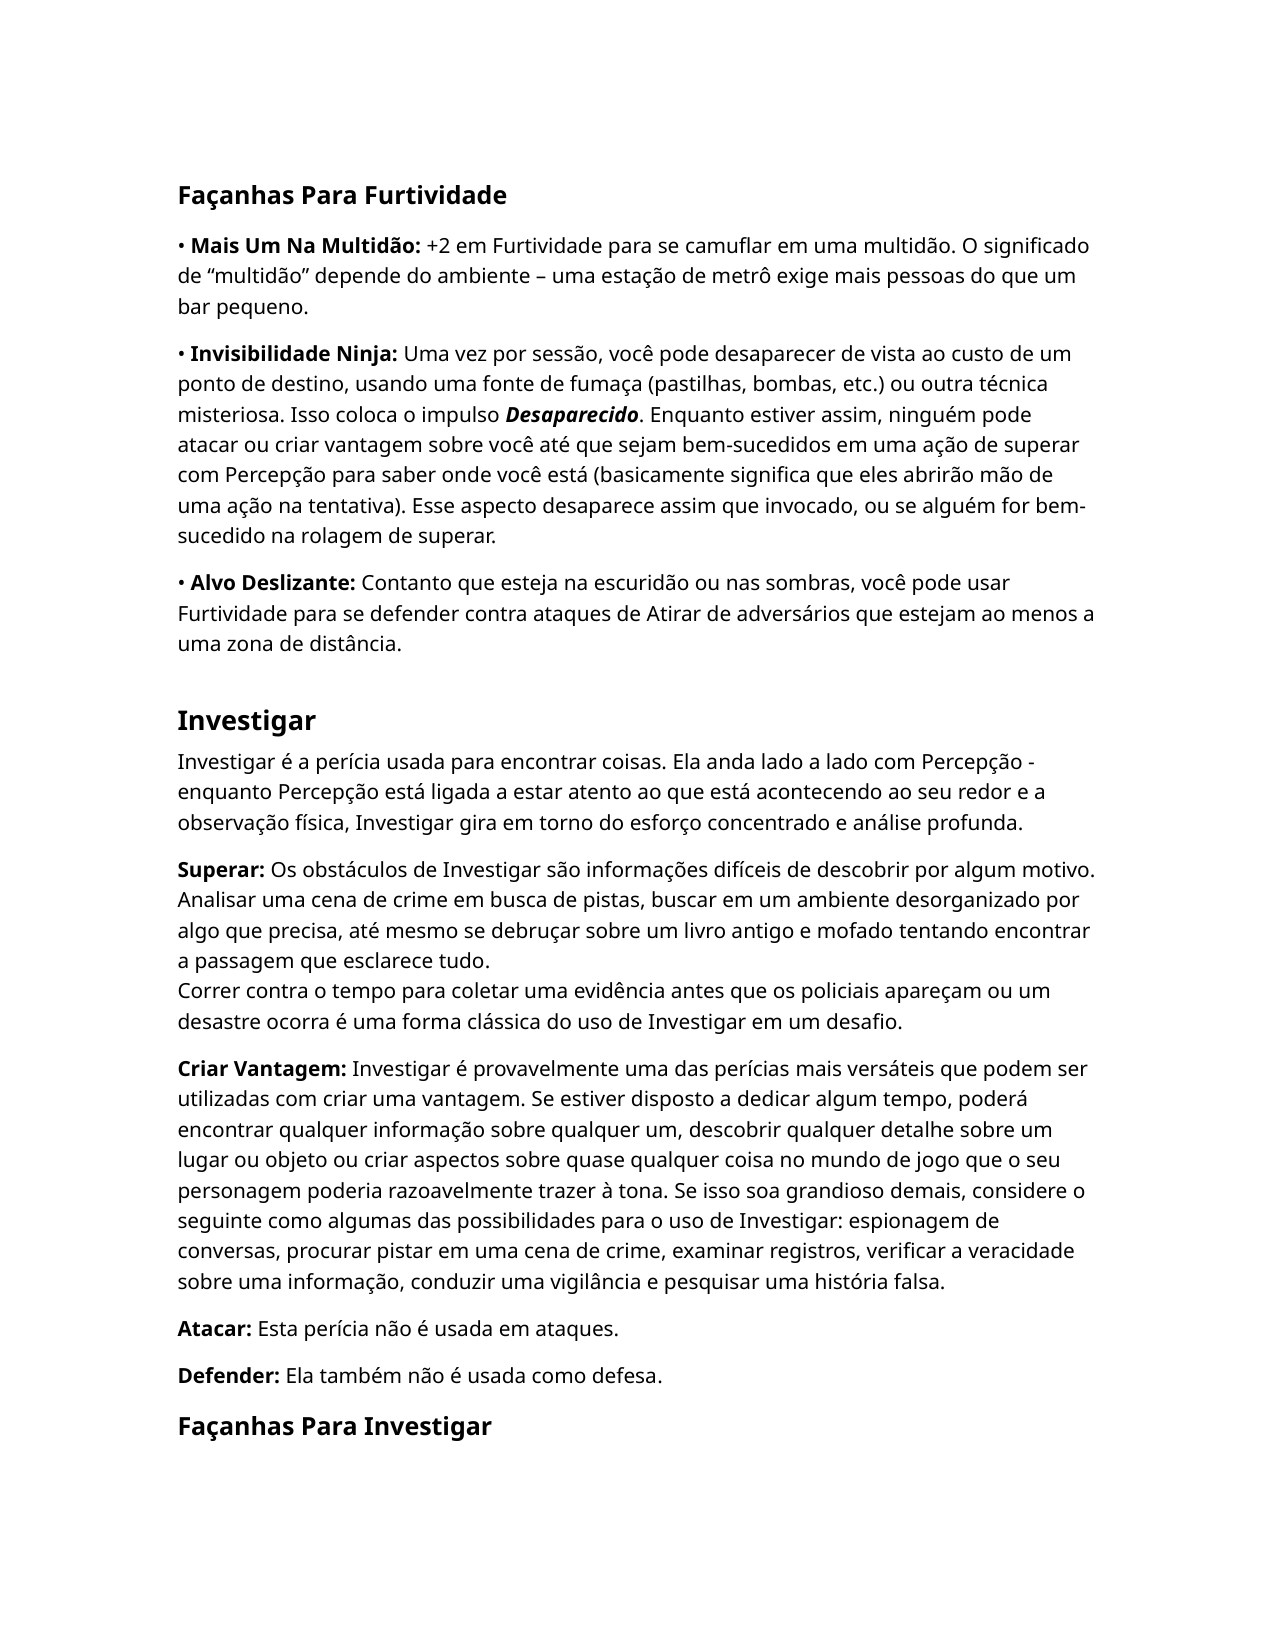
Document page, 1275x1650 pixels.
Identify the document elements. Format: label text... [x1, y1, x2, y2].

text Defender: Ela também não é usada como defesa. [177, 1361, 1098, 1389]
text Façanhas Para Investigar [177, 1408, 1098, 1442]
subtitle Investigar [177, 701, 1098, 738]
text Façanhas Para Furtividade [177, 148, 1098, 212]
text • Alvo Deslizante: Contanto que esteja na escuridão ou nas sombras, você pode usar Furtividade para se defender contra ataques de Atirar de adversários que estejam ao menos a uma zona de distância. [177, 568, 1098, 658]
text Atacar: Esta perícia não é usada em ataques. [177, 1314, 1098, 1342]
text • Invisibilidade Ninja: Uma vez por sessão, você pode desaparecer de vista ao custo de um ponto de destino, usando uma fonte de fumaça (pastilhas, bombas, etc.) ou outra técnica misteriosa. Isso coloca o impulso Desaparecido. Enquanto estiver assim, ninguém pode atacar ou criar vantagem sobre você até que sejam bem-sucedidos em uma ação de superar com Percepção para saber onde você está (basicamente significa que eles abrirão mão de uma ação na tentativa). Esse aspecto desaparece assim que invocado, ou se alguém for bem-sucedido na rolagem de superar. [177, 339, 1098, 550]
text Investigar é a perícia usada para encontrar coisas. Ela anda lado a lado com Percepção - enquanto Percepção está ligada a estar atento ao que está acontecendo ao seu redor e a observação física, Investigar gira em torno do esforço concentrado e análise profunda. [177, 747, 1098, 836]
text Superar: Os obstáculos de Investigar são informações difíceis de descobrir por algum motivo. Analisar uma cena de crime em busca de pistas, buscar em um ambiente desorganizado por algo que precisa, até mesmo se debruçar sobre um livro antigo e mofado tentando encontrar a passagem que esclarece tudo. Correr contra o tempo para coletar uma evidência antes que os policiais apareçam ou um desastre ocorra é uma forma clássica do uso de Investigar em um desafio. [177, 855, 1098, 1035]
text • Mais Um Na Multidão: +2 em Furtividade para se camuﬂar em uma multidão. O significado de “multidão” depende do ambiente – uma estação de metrô exige mais pessoas do que um bar pequeno. [177, 231, 1098, 320]
text Criar Vantagem: Investigar é provavelmente uma das perícias mais versáteis que podem ser utilizadas com criar uma vantagem. Se estiver disposto a dedicar algum tempo, poderá encontrar qualquer informação sobre qualquer um, descobrir qualquer detalhe sobre um lugar ou objeto ou criar aspectos sobre quase qualquer coisa no mundo de jogo que o seu personagem poderia razoavelmente trazer à tona. Se isso soa grandioso demais, considere o seguinte como algumas das possibilidades para o uso de Investigar: espionagem de conversas, procurar pistar em uma cena de crime, examinar registros, verificar a veracidade sobre uma informação, conduzir uma vigilância e pesquisar uma história falsa. [177, 1054, 1098, 1295]
